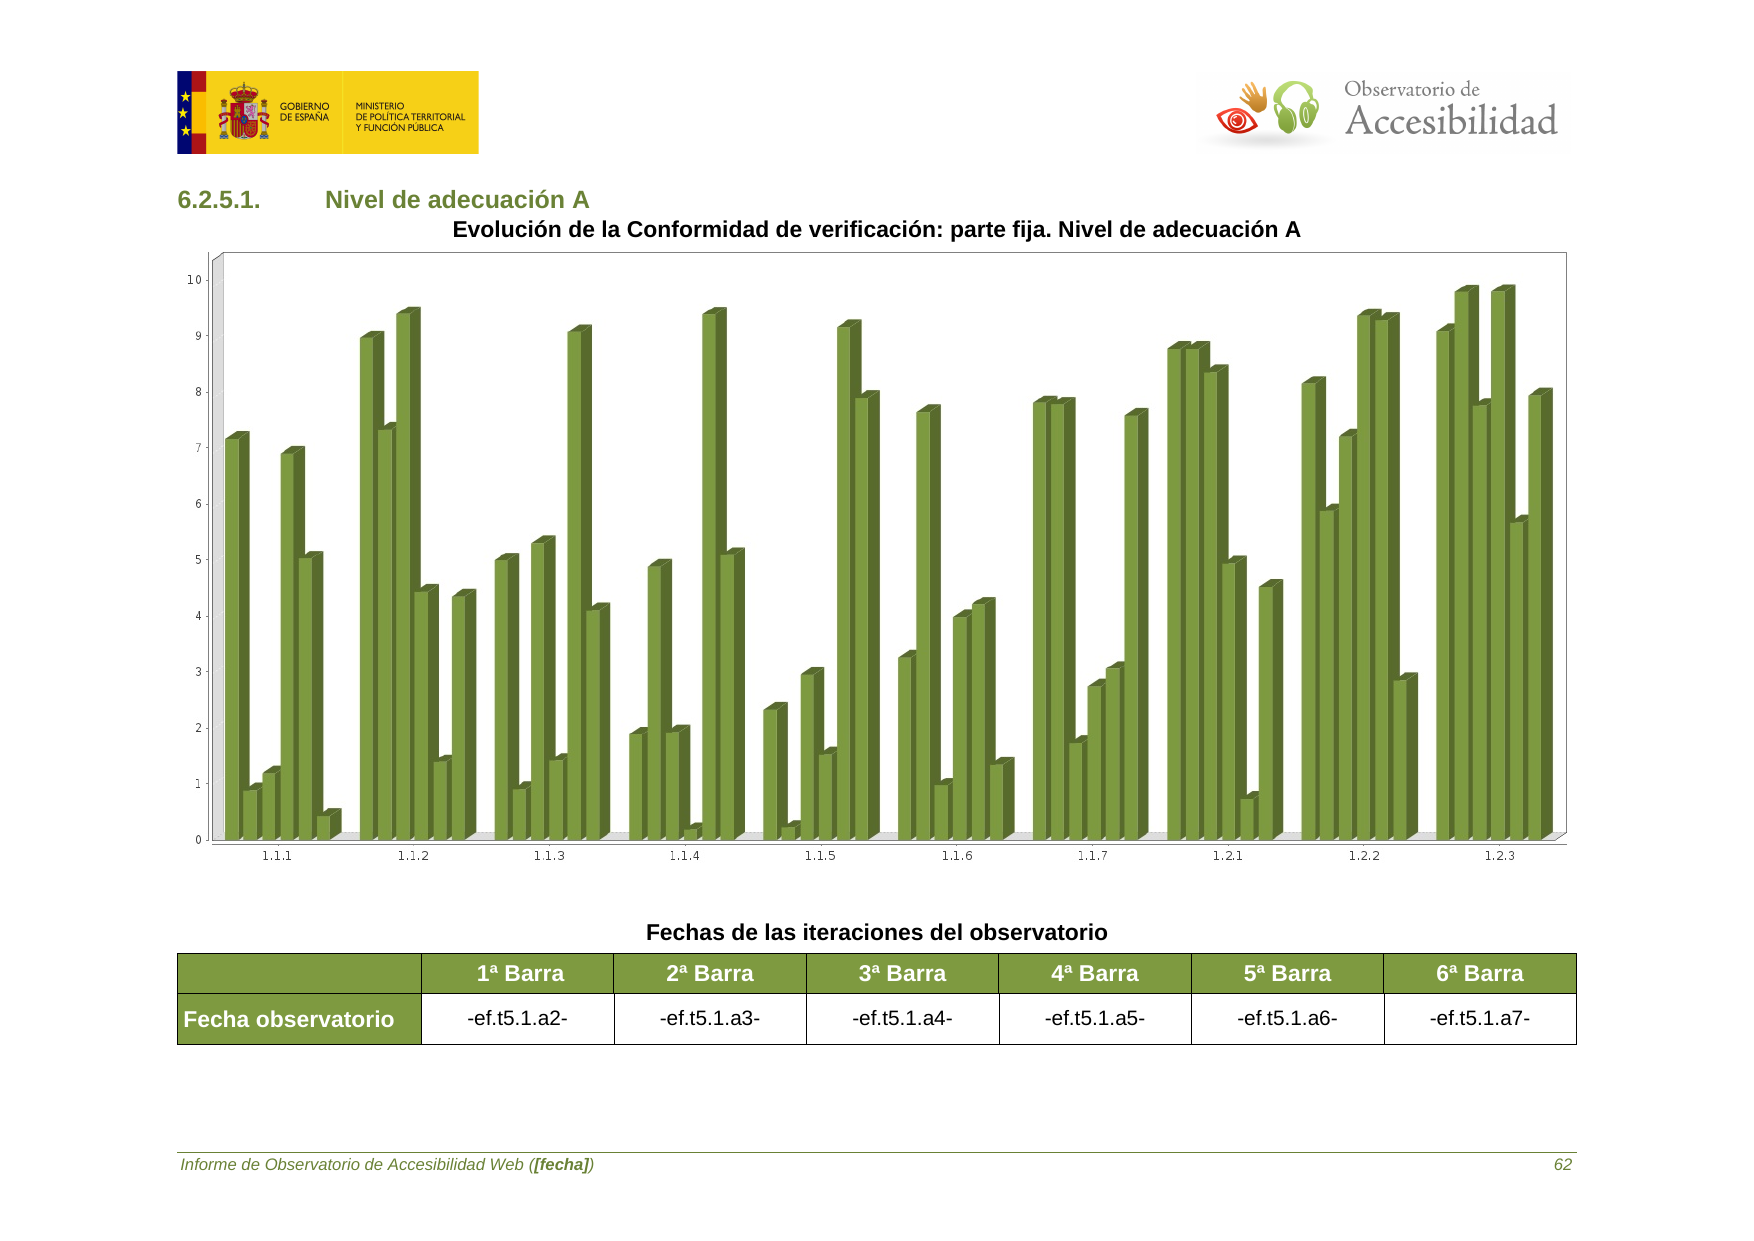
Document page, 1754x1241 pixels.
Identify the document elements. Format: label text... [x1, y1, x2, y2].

table_cell Fecha observatorio [178, 994, 421, 1044]
table_cell -ef.t5.1.a7- [1385, 994, 1576, 1044]
text Evolución de la Conformidad de verificación: parte fija. Nivel de adecuación A [177, 216, 1577, 242]
table_cell -ef.t5.1.a5- [1000, 994, 1191, 1044]
table_cell -ef.t5.1.a6- [1192, 994, 1384, 1044]
table_header 5ª Barra [1192, 954, 1383, 993]
picture [1196, 72, 1572, 154]
table_header 3ª Barra [807, 954, 998, 993]
table_cell -ef.t5.1.a3- [615, 994, 806, 1044]
table_header 2ª Barra [614, 954, 806, 993]
table_header 6ª Barra [1384, 954, 1576, 993]
picture [177, 71, 479, 154]
table_header [178, 954, 421, 993]
table_cell -ef.t5.1.a2- [422, 994, 614, 1044]
picture [177, 242, 1577, 868]
table_header 1ª Barra [422, 954, 613, 993]
text Fechas de las iteraciones del observatorio [177, 919, 1577, 945]
subtitle Nivel de adecuación A [177, 185, 1577, 214]
table_header 4ª Barra [999, 954, 1191, 993]
table_cell -ef.t5.1.a4- [807, 994, 999, 1044]
